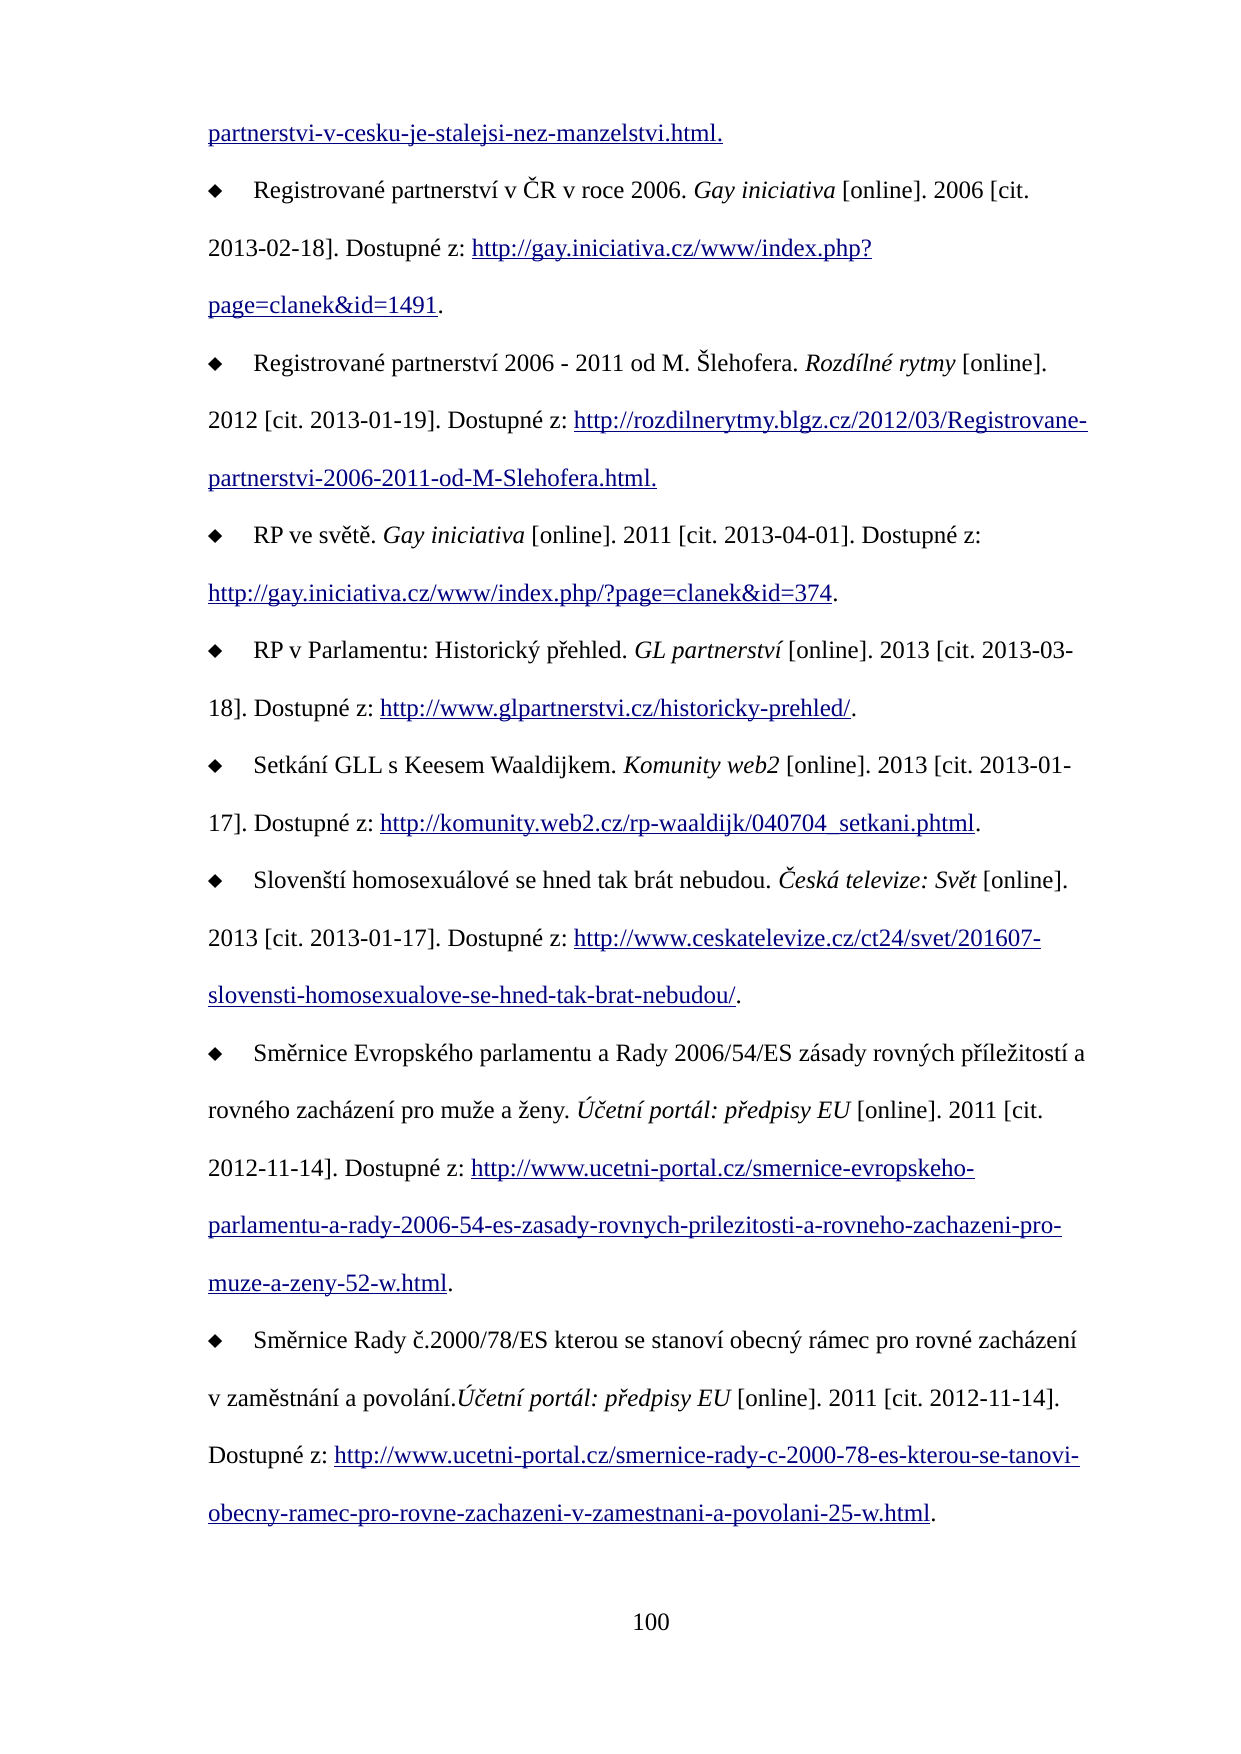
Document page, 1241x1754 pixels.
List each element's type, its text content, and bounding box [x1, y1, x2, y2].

list Slovenští homosexuálové se hned tak brát nebudou. Česká televize: Svět [online]. 2013 [cit. 2013-01-17]. Dostupné z: http://www.ceskatelevize.cz/ct24/svet/201607-slovensti-homosexualove-se-hned-tak-brat-nebudou/. [208, 863, 1094, 1009]
list Setkání GLL s Keesem Waaldijkem. Komunity web2 [online]. 2013 [cit. 2013-01-17]. Dostupné z: http://komunity.web2.cz/rp-waaldijk/040704_setkani.phtml. [208, 748, 1094, 837]
list RP v Parlamentu: Historický přehled. GL partnerství [online]. 2013 [cit. 2013-03-18]. Dostupné z: http://www.glpartnerstvi.cz/historicky-prehled/. [208, 633, 1094, 722]
list Registrované partnerství 2006 - 2011 od M. Šlehofera. Rozdílné rytmy [online]. 2012 [cit. 2013-01-19]. Dostupné z: http://rozdilnerytmy.blgz.cz/2012/03/Registrovane-partnerstvi-2006-2011-od-M-Slehofera.html. [208, 346, 1094, 492]
list Směrnice Evropského parlamentu a Rady 2006/54/ES zásady rovných příležitostí a rovného zacházení pro muže a ženy. Účetní portál: předpisy EU [online]. 2011 [cit. 2012-11-14]. Dostupné z: http://www.ucetni-portal.cz/smernice-evropskeho-parlamentu-a-rady-2006-54-es-zasady-rovnych-prilezitosti-a-rovneho-zachazeni-pro-muze-a-zeny-52-w.html. [208, 1036, 1094, 1297]
list Směrnice Rady č.2000/78/ES kterou se stanoví obecný rámec pro rovné zacházení v zaměstnání a povolání.Účetní portál: předpisy EU [online]. 2011 [cit. 2012-11-14]. Dostupné z: http://www.ucetni-portal.cz/smernice-rady-c-2000-78-es-kterou-se-tanovi-obecny-ramec-pro-rovne-zachazeni-v-zamestnani-a-povolani-25-w.html. [208, 1323, 1094, 1527]
list partnerstvi-v-cesku-je-stalejsi-nez-manzelstvi.html. [208, 118, 1094, 147]
list Registrované partnerství v ČR v roce 2006. Gay iniciativa [online]. 2006 [cit. 2013-02-18]. Dostupné z: http://gay.iniciativa.cz/www/index.php?page=clanek&id=1491. [208, 173, 1094, 319]
list RP ve světě. Gay iniciativa [online]. 2011 [cit. 2013-04-01]. Dostupné z: http://gay.iniciativa.cz/www/index.php/?page=clanek&id=374. [208, 518, 1094, 607]
